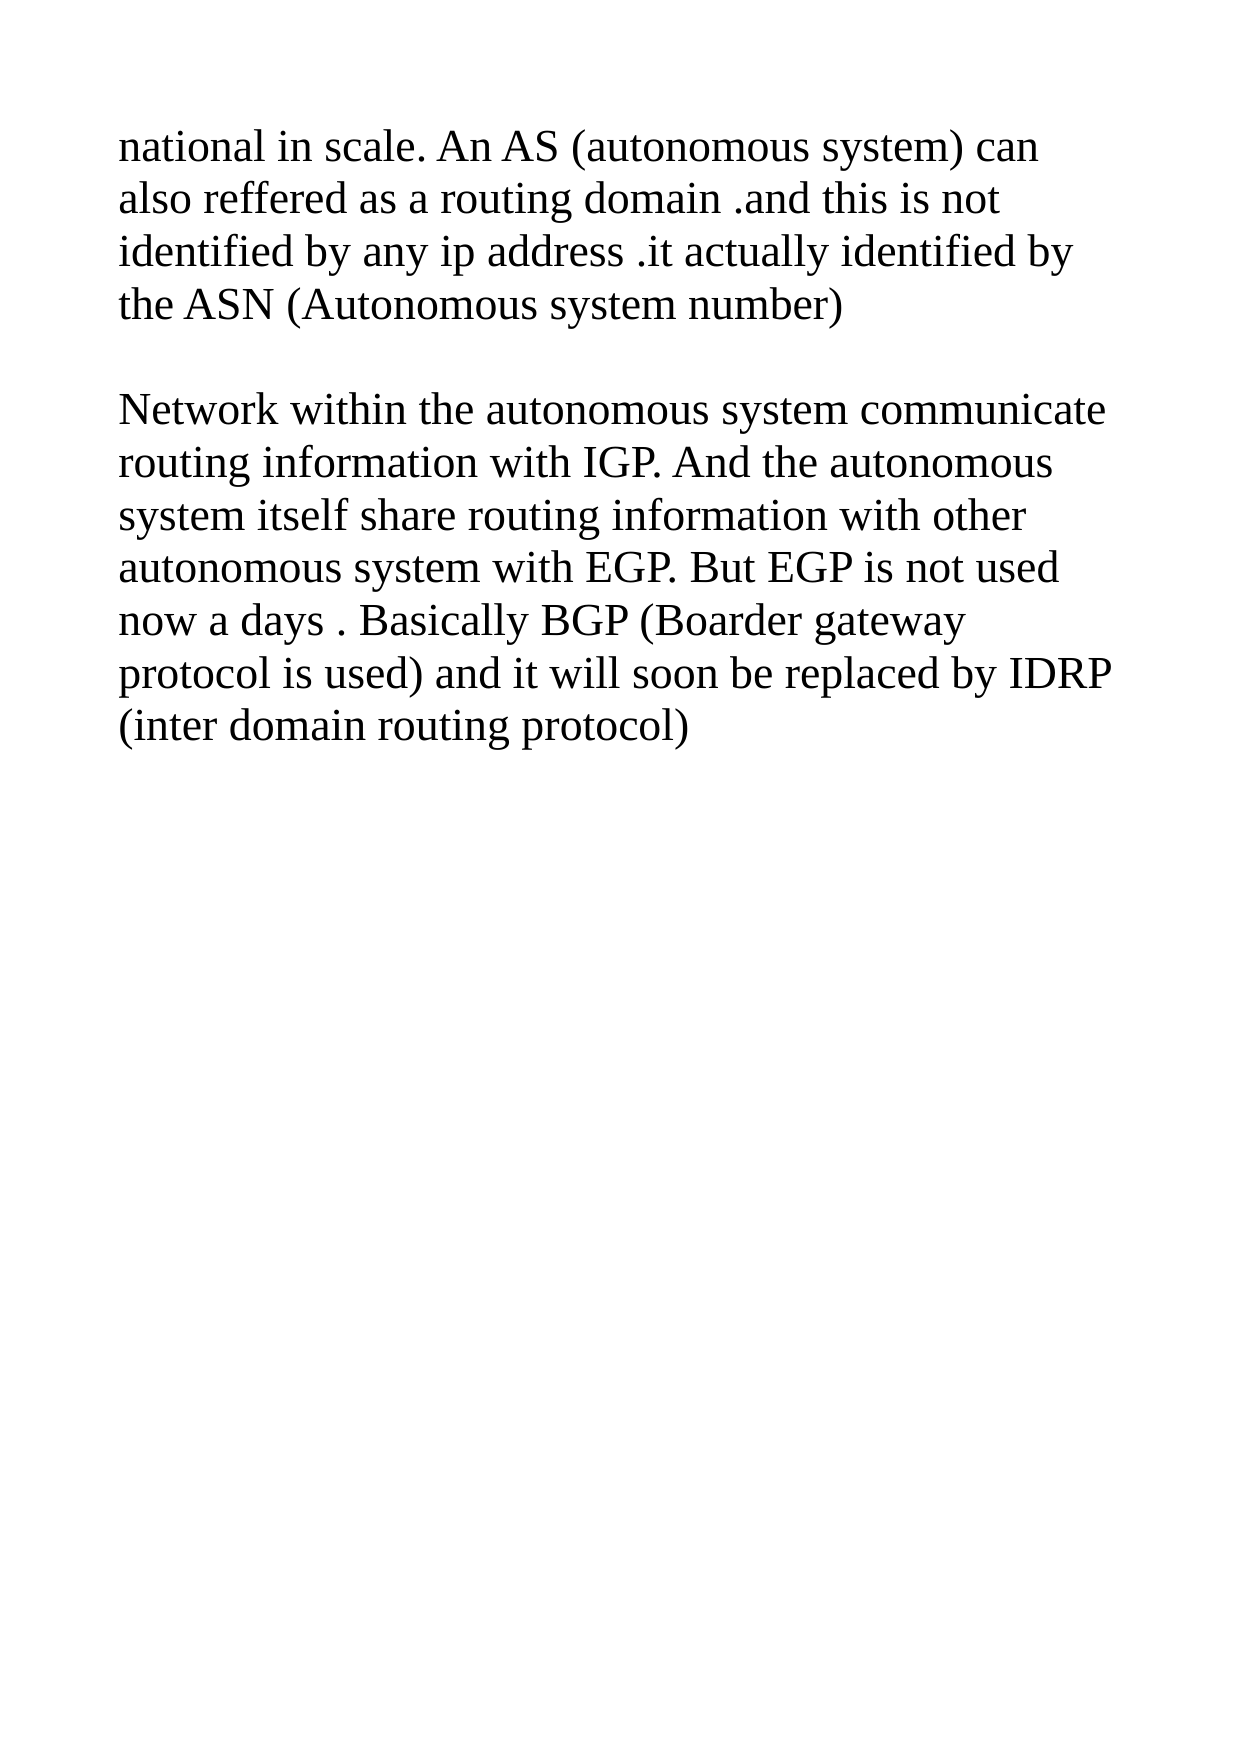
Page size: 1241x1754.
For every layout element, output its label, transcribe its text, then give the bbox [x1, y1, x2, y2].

text (inter domain routing protocol) [118, 698, 1122, 751]
text national in scale. An AS (autonomous system) can also reffered as a routing domain .and this is not identified by any ip address .it actually identified by the ASN (Autonomous system number) [118, 118, 1122, 329]
text Network within the autonomous system communicate routing information with IGP. And the autonomous system itself share routing information with other autonomous system with EGP. But EGP is not used now a days . Basically BGP (Boarder gateway protocol is used) and it will soon be replaced by IDRP [118, 382, 1122, 698]
